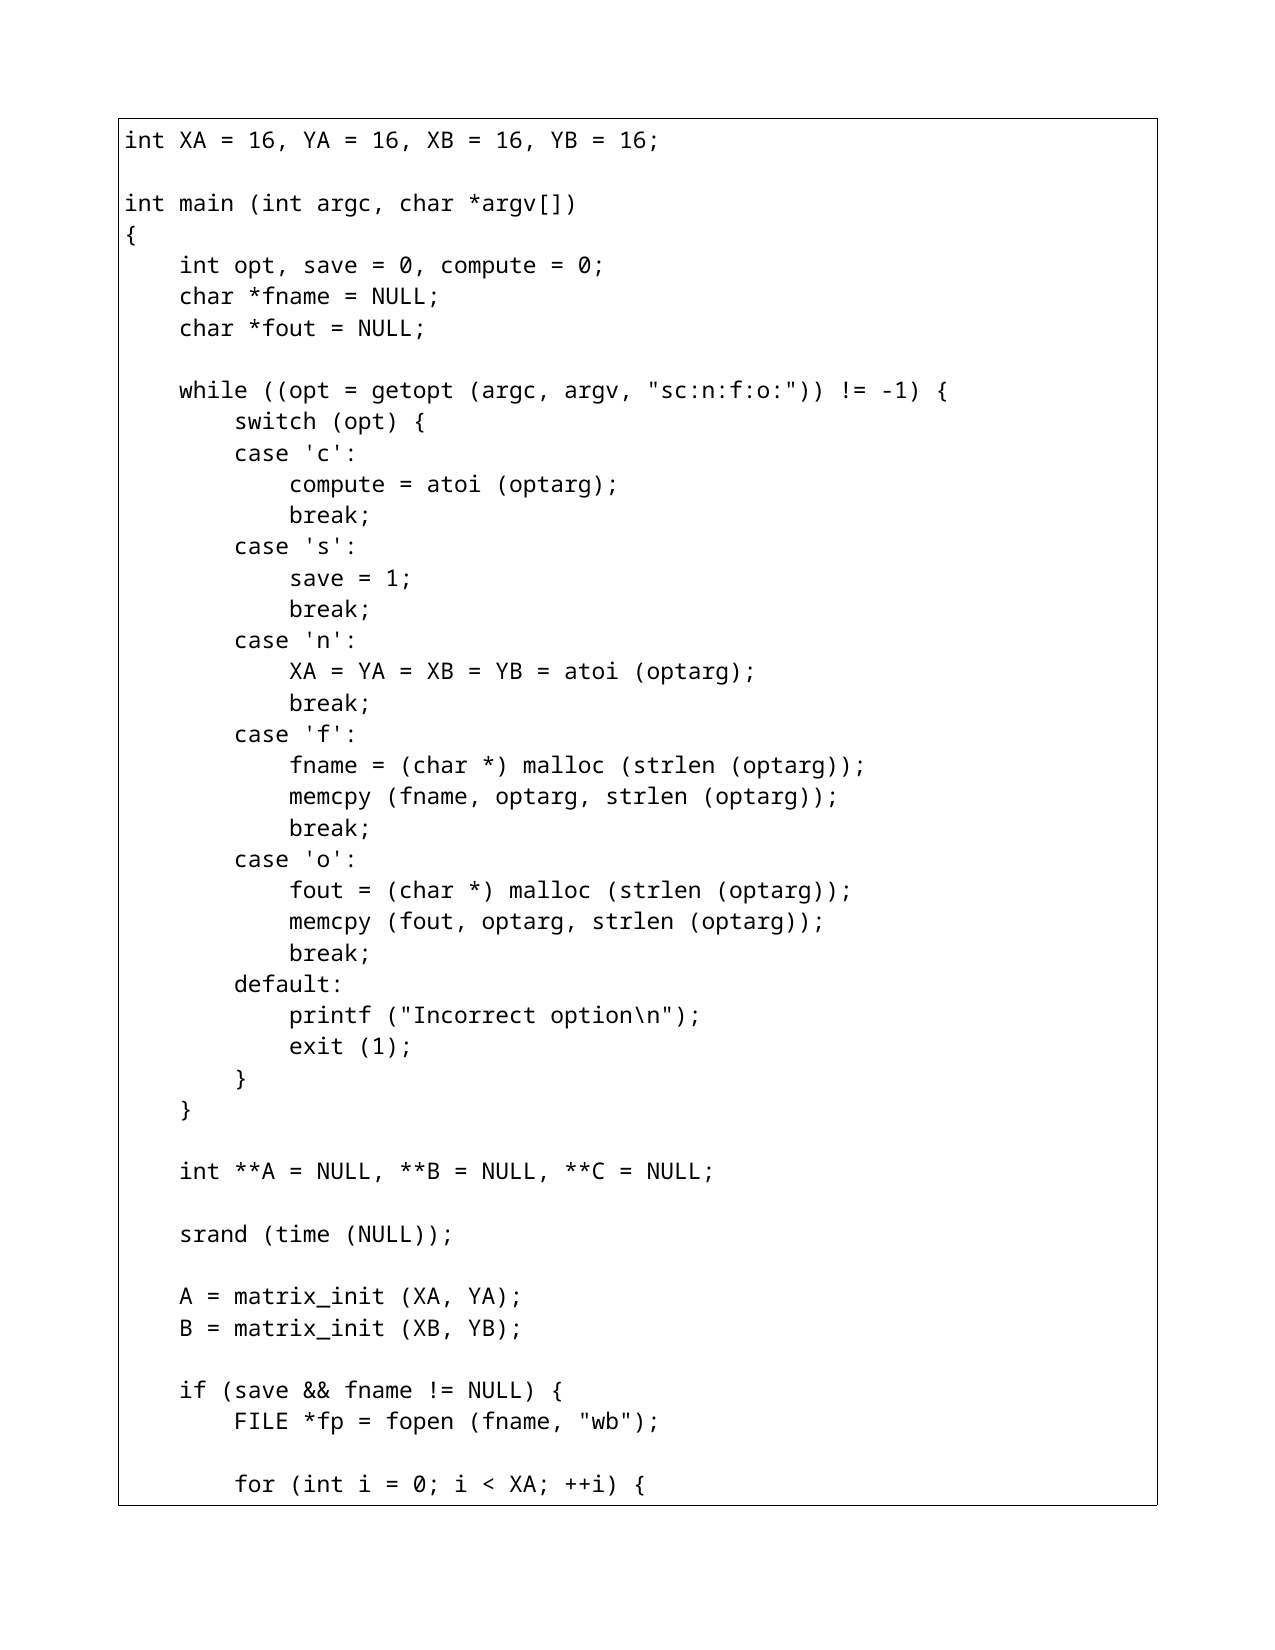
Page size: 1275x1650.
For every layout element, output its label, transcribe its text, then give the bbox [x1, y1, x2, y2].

table_header int XA = 16, YA = 16, XB = 16, YB = 16; int main (int argc, char *argv[]) { int opt, save = 0, compute = 0; char *fname = NULL; char *fout = NULL; while ((opt = getopt (argc, argv, "sc:n:f:o:")) != -1) { switch (opt) { case 'c': compute = atoi (optarg); break; case 's': save = 1; break; case 'n': XA = YA = XB = YB = atoi (optarg); break; case 'f': fname = (char *) malloc (strlen (optarg)); memcpy (fname, optarg, strlen (optarg)); break; case 'o': fout = (char *) malloc (strlen (optarg)); memcpy (fout, optarg, strlen (optarg)); break; default: printf ("Incorrect option\n"); exit (1); } } int **A = NULL, **B = NULL, **C = NULL; srand (time (NULL)); A = matrix_init (XA, YA); B = matrix_init (XB, YB); if (save && fname != NULL) { FILE *fp = fopen (fname, "wb"); for (int i = 0; i < XA; ++i) { [119, 119, 1157, 1505]
